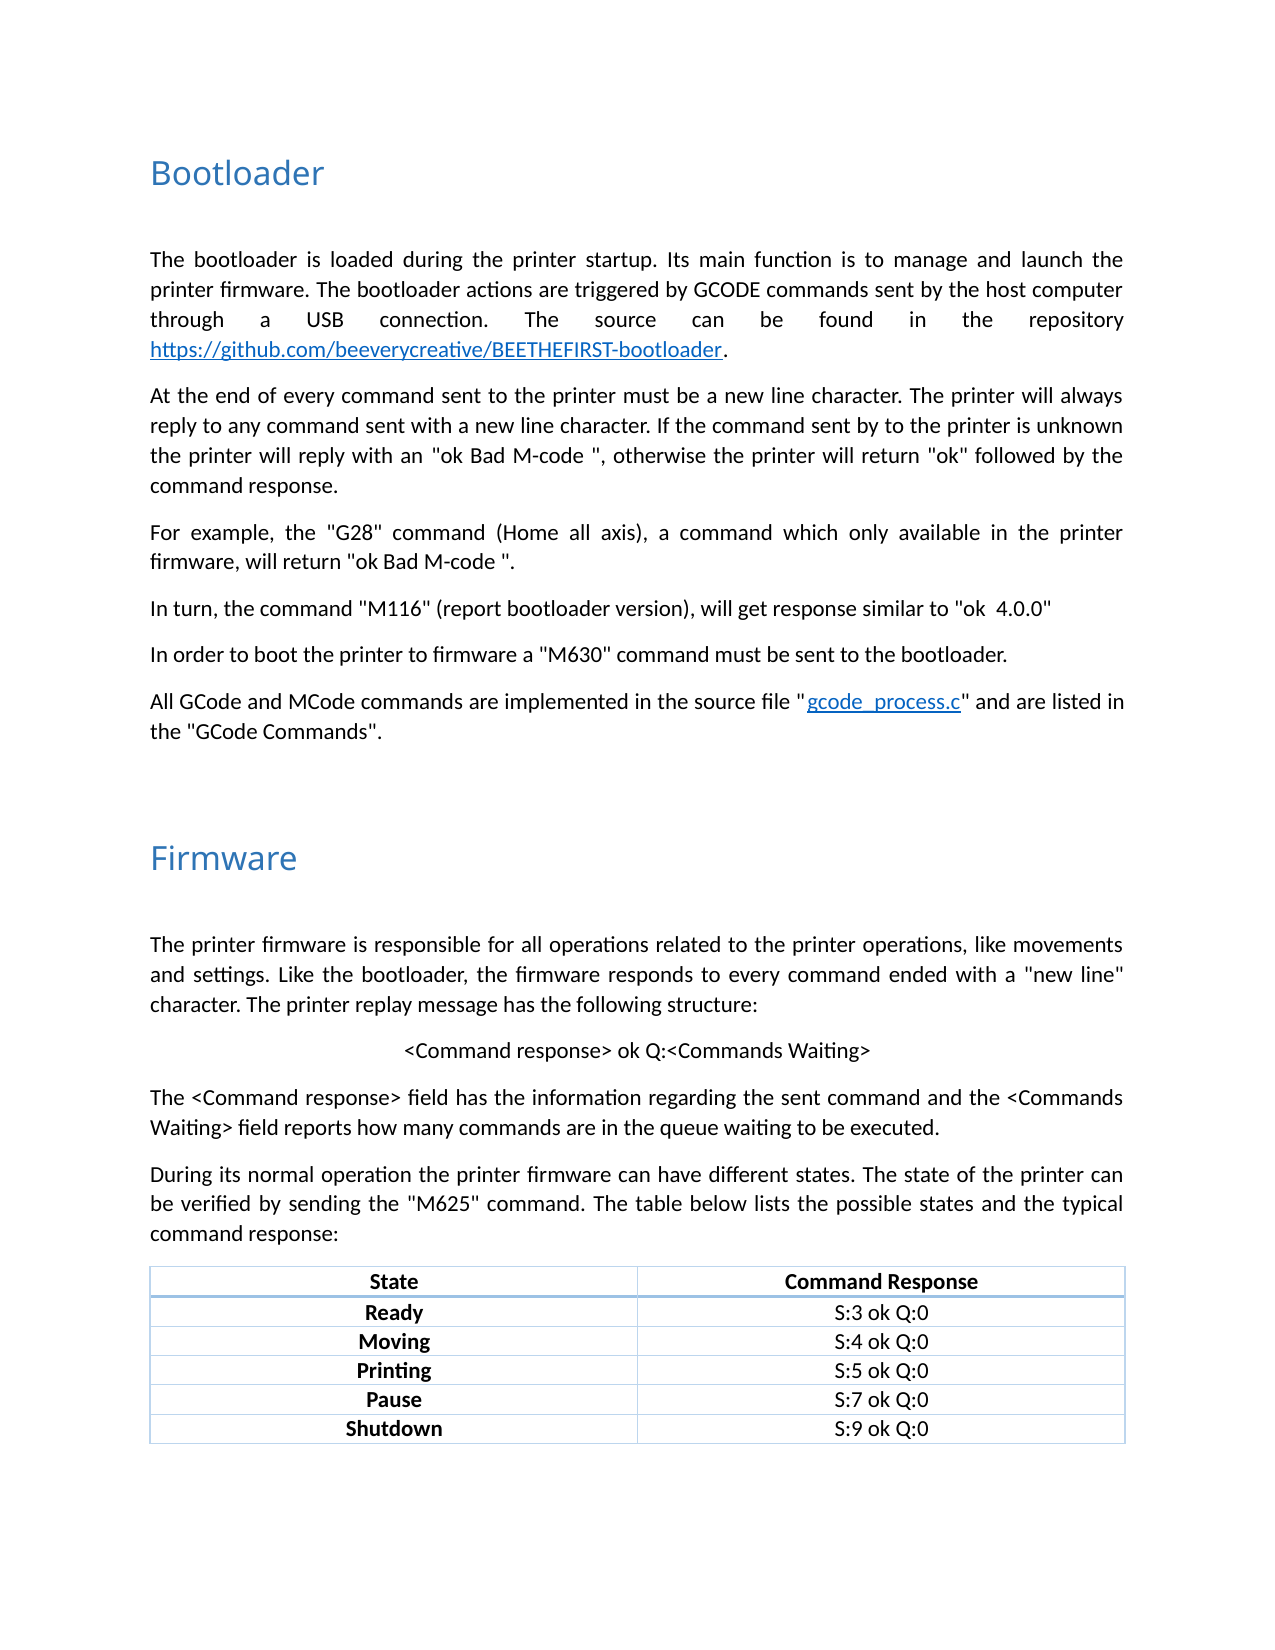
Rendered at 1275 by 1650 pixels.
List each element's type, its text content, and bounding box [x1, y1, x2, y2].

text In order to boot the printer to firmware a "M630" command must be sent to the bootloader. [150, 641, 1125, 669]
table_cell S:7 ok Q:0 [638, 1385, 1124, 1413]
table_cell S:5 ok Q:0 [638, 1356, 1124, 1384]
table_cell S:4 ok Q:0 [638, 1327, 1124, 1355]
table_header State [151, 1267, 637, 1295]
table_cell Moving [151, 1327, 637, 1355]
table_cell S:3 ok Q:0 [638, 1298, 1124, 1326]
subtitle Bootloader [150, 150, 1125, 195]
table_cell Pause [151, 1385, 637, 1413]
text The bootloader is loaded during the printer startup. Its main function is to manage and launch the printer firmware. The bootloader actions are triggered by GCODE commands sent by the host computer through a USB connection. The source can be found in the repository https://github.com/beeverycreative/BEETHEFIRST-bootloader. [150, 245, 1125, 363]
table_cell Ready [151, 1298, 637, 1326]
table_cell S:9 ok Q:0 [638, 1415, 1124, 1442]
table_header Command Response [638, 1267, 1124, 1295]
text During its normal operation the printer firmware can have different states. The state of the printer can be verified by sending the "M625" command. The table below lists the possible states and the typical command response: [150, 1160, 1125, 1247]
text The printer firmware is responsible for all operations related to the printer operations, like movements and settings. Like the bootloader, the firmware responds to every command ended with a "new line" character. The printer replay message has the following structure: [150, 930, 1125, 1018]
table_cell Shutdown [151, 1415, 637, 1442]
text At the end of every command sent to the printer must be a new line character. The printer will always reply to any command sent with a new line character. If the command sent by to the printer is unknown the printer will reply with an "ok Bad M-code ", otherwise the printer will return "ok" followed by the command response. [150, 381, 1125, 499]
text All GCode and MCode commands are implemented in the source file "gcode_process.c" and are listed in the "GCode Commands". [150, 687, 1125, 745]
text <Command response> ok Q:<Commands Waiting> [150, 1037, 1125, 1065]
text In turn, the command "M116" (report bootloader version), will get response similar to "ok 4.0.0" [150, 594, 1125, 622]
text The <Command response> field has the information regarding the sent command and the <Commands Waiting> field reports how many commands are in the queue waiting to be executed. [150, 1083, 1125, 1141]
text For example, the "G28" command (Home all axis), a command which only available in the printer firmware, will return "ok Bad M-code ". [150, 518, 1125, 576]
table_cell Printing [151, 1356, 637, 1384]
subtitle Firmware [150, 835, 1125, 881]
